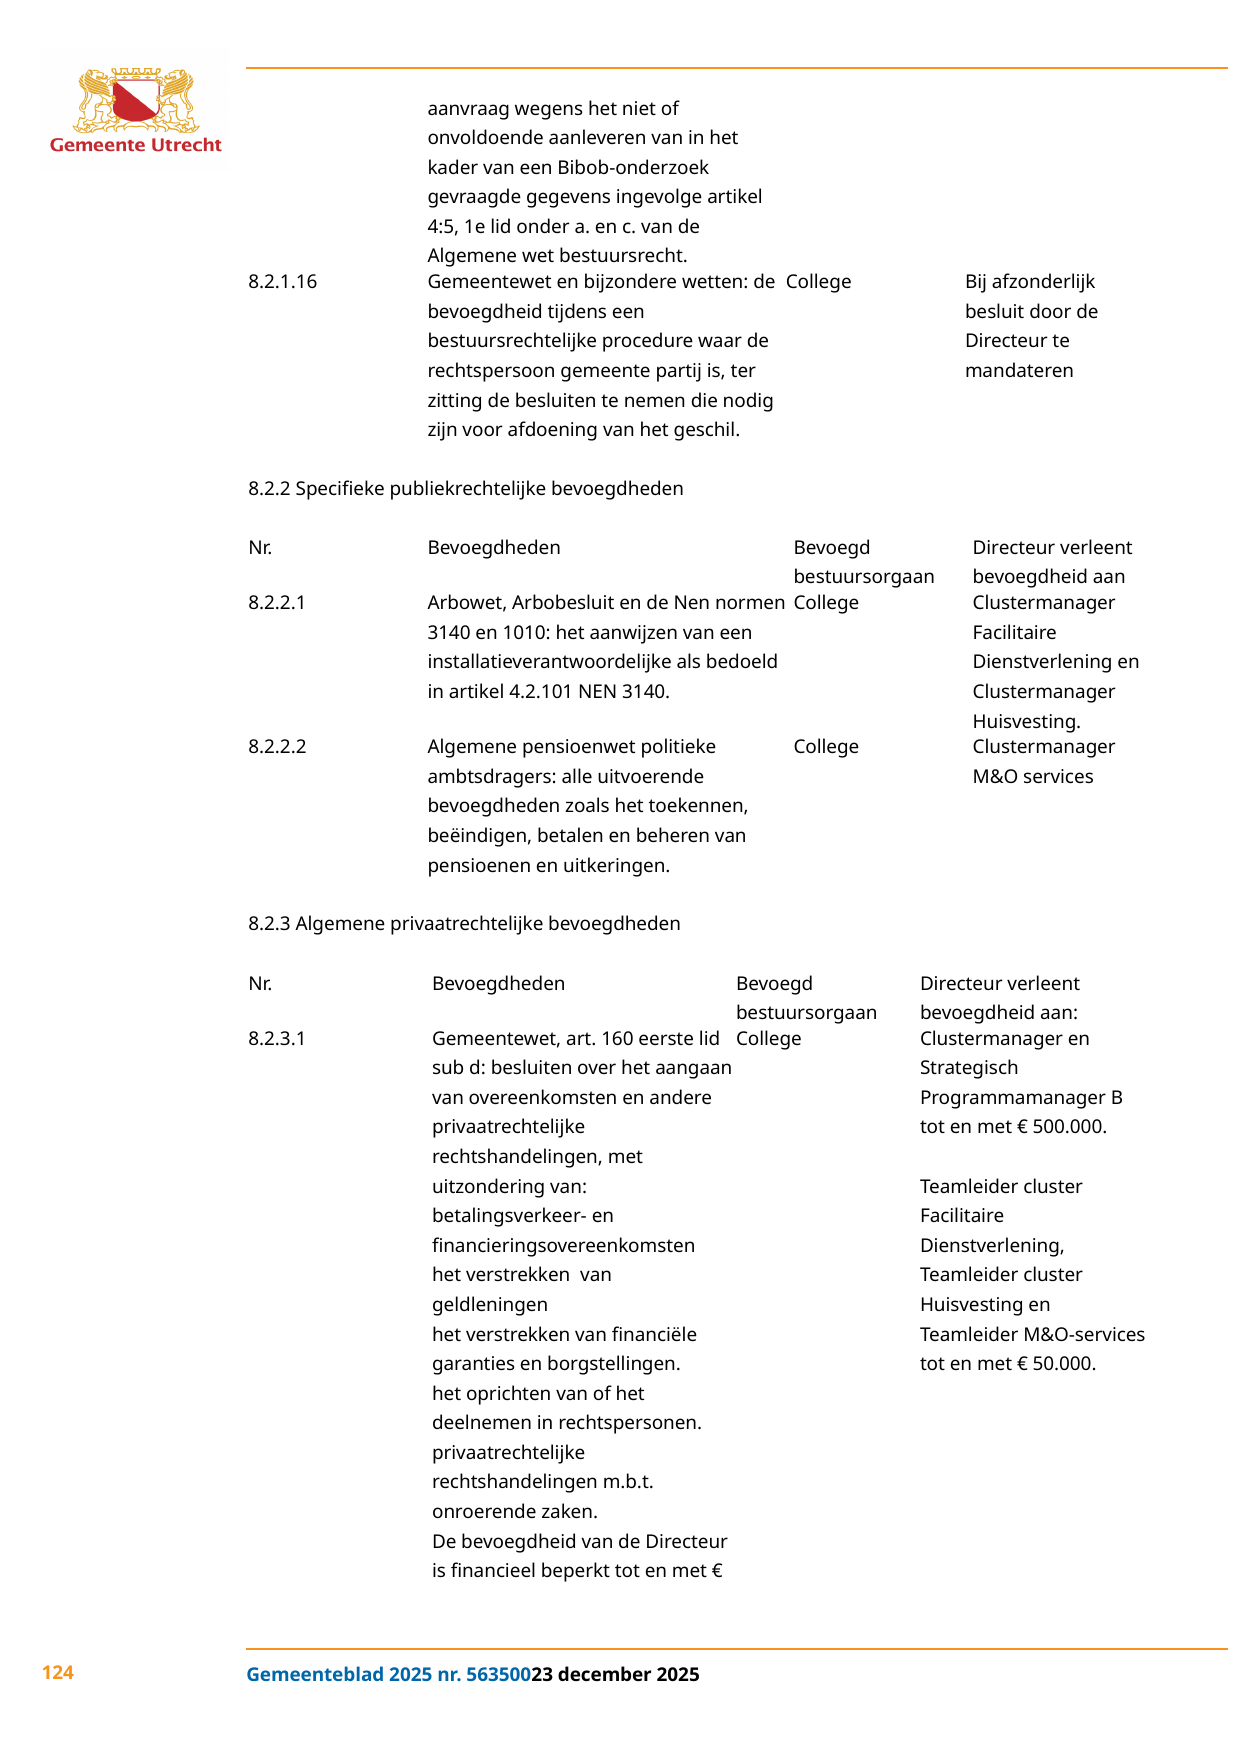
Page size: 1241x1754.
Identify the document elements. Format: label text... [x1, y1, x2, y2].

table_cell 8.2.2.1 [248, 590, 427, 733]
table_header Bevoegd bestuursorgaan [736, 970, 920, 1025]
table_cell 8.2.3.1 [248, 1025, 432, 1583]
table_header Bevoegd bestuursorgaan [793, 534, 972, 589]
table_cell Gemeentewet en bijzondere wetten: de bevoegdheid tijdens een bestuursrechtelijke procedure waar de rechtspersoon gemeente partij is, ter zitting de besluiten te nemen die nodig zijn voor afdoening van het geschil. [427, 269, 786, 442]
table_cell Gemeentewet, art. 160 eerste lid sub d: besluiten over het aangaan van overeenkomsten en andere privaatrechtelijke rechtshandelingen, met uitzondering van: betalingsverkeer- en financieringsovereenkomsten het verstrekken van geldleningen het verstrekken van financiële garanties en borgstellingen. het oprichten van of het deelnemen in rechtspersonen. privaatrechtelijke rechtshandelingen m.b.t. onroerende zaken. De bevoegdheid van de Directeur is financieel beperkt tot en met € [432, 1025, 736, 1583]
table_cell Algemene pensioenwet politieke ambtsdragers: alle uitvoerende bevoegdheden zoals het toekennen, beëindigen, betalen en beheren van pensioenen en uitkeringen. [427, 734, 793, 878]
table_cell [965, 95, 1152, 268]
text 8.2.2 Specifieke publiekrechtelijke bevoegdheden [248, 475, 1152, 501]
table_cell [786, 95, 965, 268]
table_cell aanvraag wegens het niet of onvoldoende aanleveren van in het kader van een Bibob-onderzoek gevraagde gegevens ingevolge artikel 4:5, 1e lid onder a. en c. van de Algemene wet bestuursrecht. [427, 95, 786, 268]
table_cell Bij afzonderlijk besluit door de Directeur te mandateren [965, 269, 1152, 442]
table_cell 8.2.2.2 [248, 734, 427, 878]
table_header Nr. [248, 970, 432, 1025]
table_cell College [793, 590, 972, 733]
table_cell Clustermanager en Strategisch Programmamanager B tot en met € 500.000. Teamleider cluster Facilitaire Dienstverlening, Teamleider cluster Huisvesting en Teamleider M&O-services tot en met € 50.000. [920, 1025, 1152, 1583]
table_cell College [793, 734, 972, 878]
table_cell 8.2.1.16 [248, 269, 427, 442]
table_header Bevoegdheden [432, 970, 736, 1025]
table_cell Arbowet, Arbobesluit en de Nen normen 3140 en 1010: het aanwijzen van een installatieverantwoordelijke als bedoeld in artikel 4.2.101 NEN 3140. [427, 590, 793, 733]
text 8.2.3 Algemene privaatrechtelijke bevoegdheden [248, 910, 1152, 936]
picture [41, 47, 231, 172]
table_header Bevoegdheden [427, 534, 793, 589]
table_cell College [736, 1025, 920, 1583]
table_cell [248, 95, 427, 268]
table_header Directeur verleent bevoegdheid aan: [920, 970, 1152, 1025]
table_header Nr. [248, 534, 427, 589]
table_cell College [786, 269, 965, 442]
table_cell Clustermanager M&O services [973, 734, 1152, 878]
table_cell Clustermanager Facilitaire Dienstverlening en Clustermanager Huisvesting. [973, 590, 1152, 733]
table_header Directeur verleent bevoegdheid aan [973, 534, 1152, 589]
